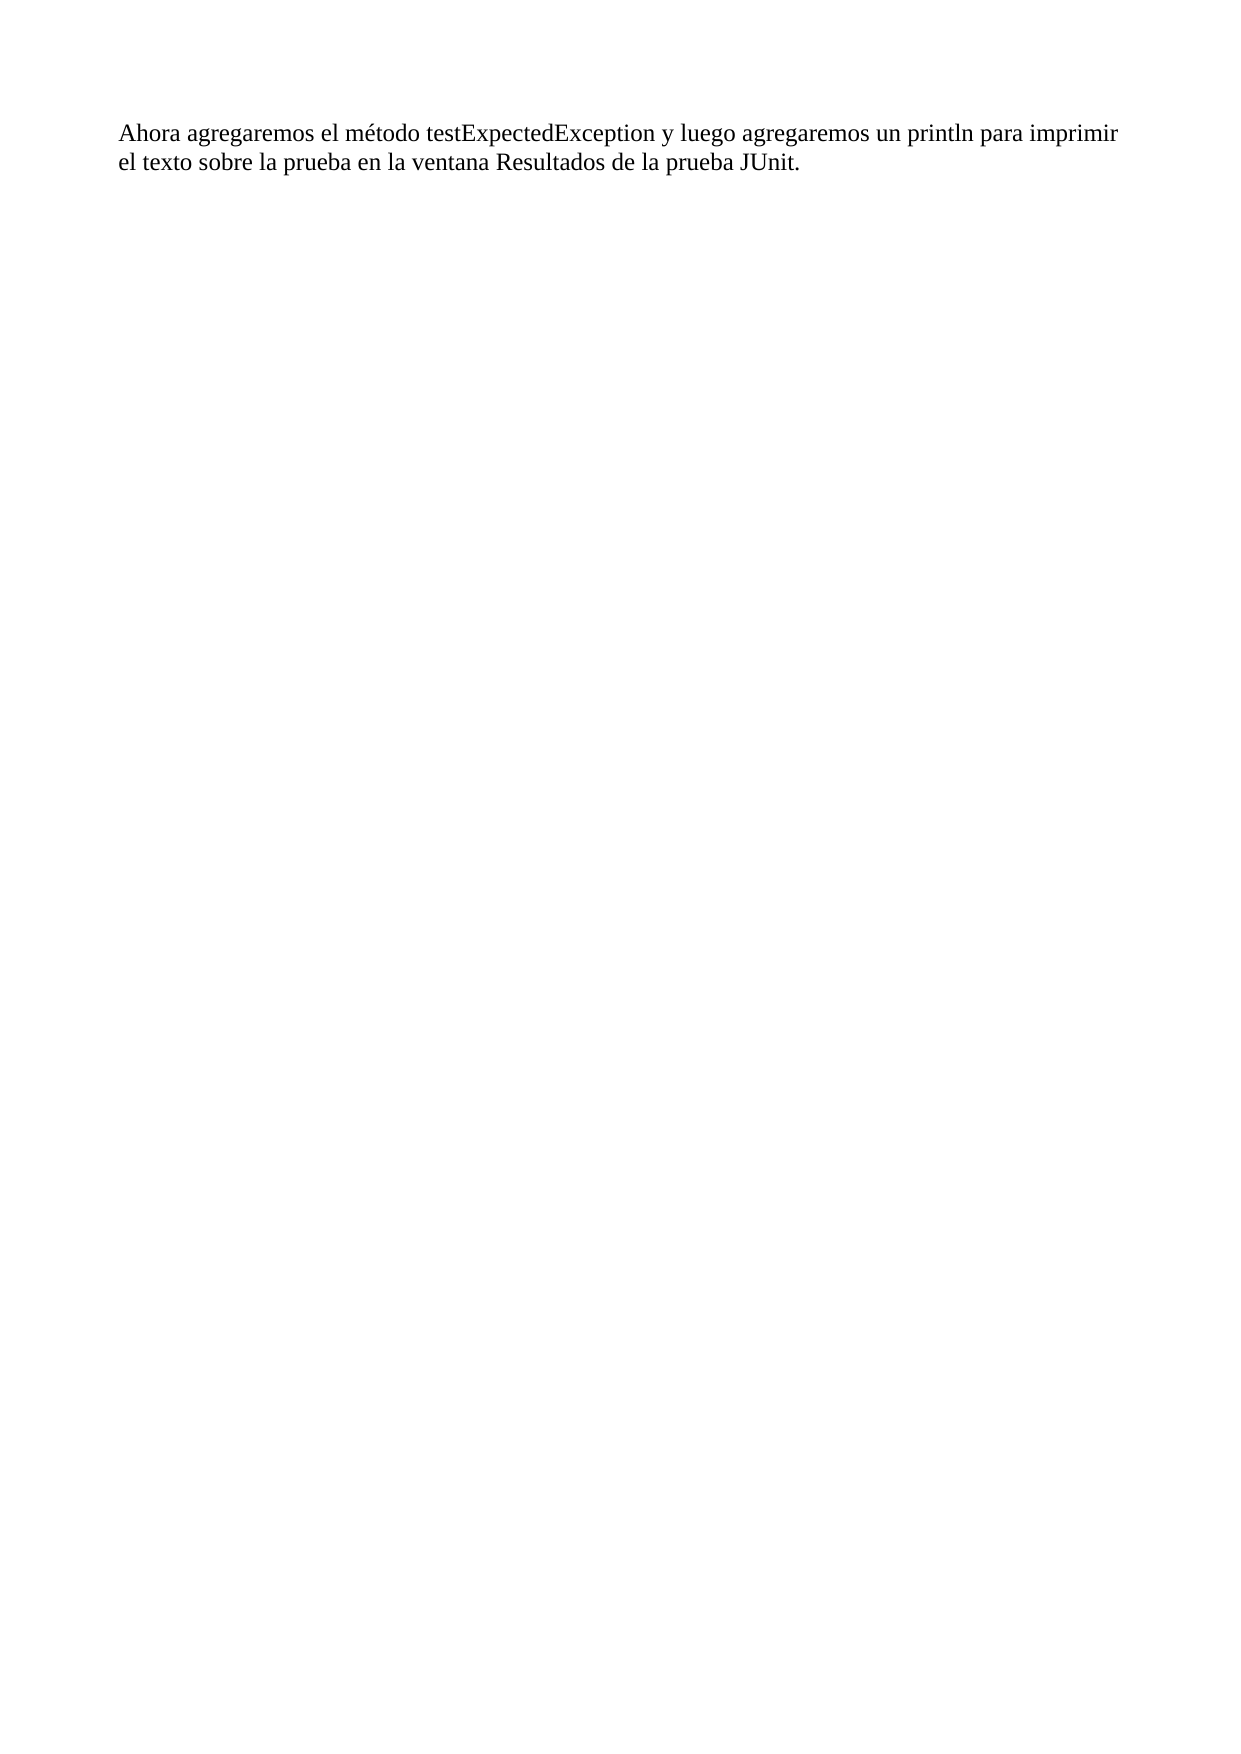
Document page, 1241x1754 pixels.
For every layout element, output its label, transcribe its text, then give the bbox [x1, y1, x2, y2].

text Ahora agregaremos el método testExpectedException y luego agregaremos un println para imprimir el texto sobre la prueba en la ventana Resultados de la prueba JUnit. [118, 118, 1122, 176]
